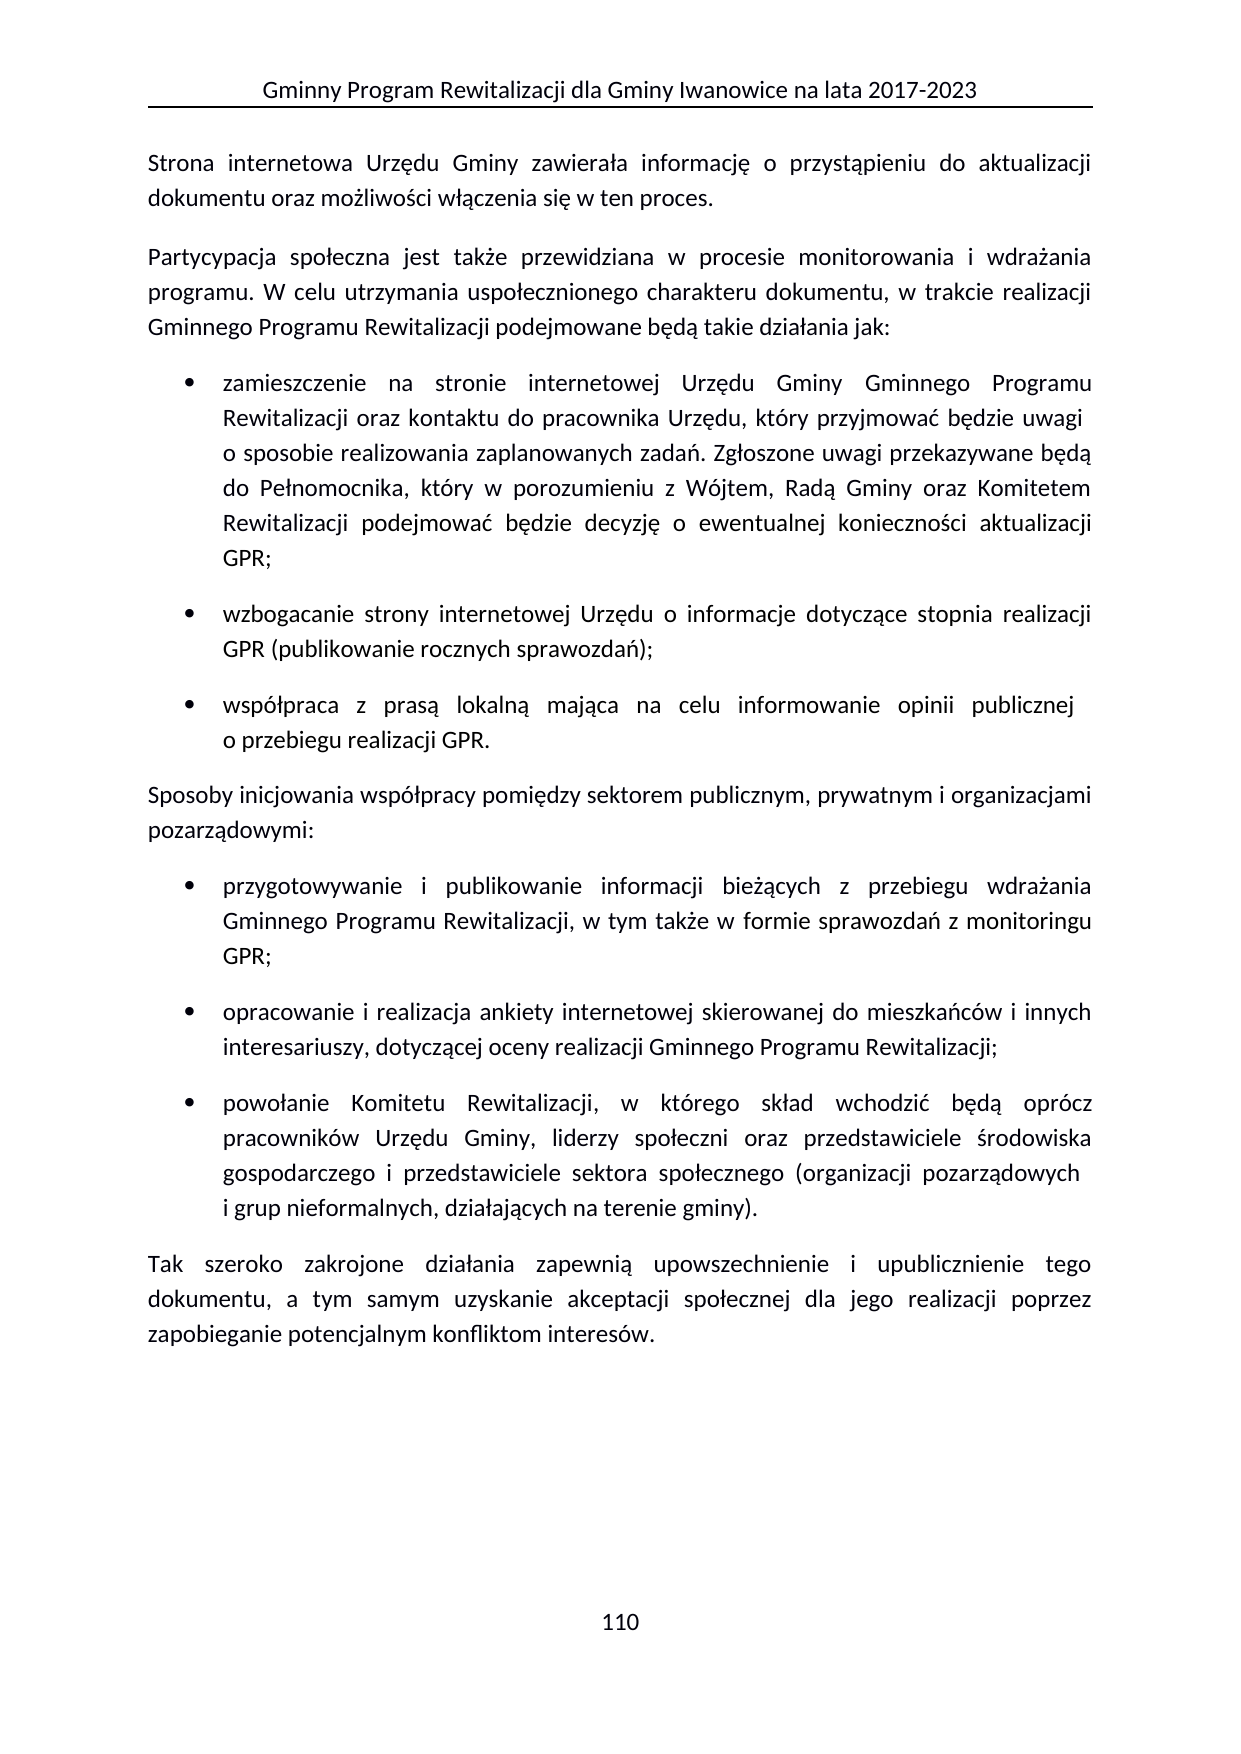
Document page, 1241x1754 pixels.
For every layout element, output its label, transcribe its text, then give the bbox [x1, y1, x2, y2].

list powołanie Komitetu Rewitalizacji, w którego skład wchodzić będą oprócz pracowników Urzędu Gminy, liderzy społeczni oraz przedstawiciele środowiska gospodarczego i przedstawiciele sektora społecznego (organizacji pozarządowych i grup nieformalnych, działających na terenie gminy). [185, 1087, 1093, 1223]
text Tak szeroko zakrojone działania zapewnią upowszechnienie i upublicznienie tego dokumentu, a tym samym uzyskanie akceptacji społecznej dla jego realizacji poprzez zapobieganie potencjalnym konfliktom interesów. [148, 1248, 1093, 1348]
list przygotowywanie i publikowanie informacji bieżących z przebiegu wdrażania Gminnego Programu Rewitalizacji, w tym także w formie sprawozdań z monitoringu GPR; [185, 870, 1093, 971]
list opracowanie i realizacja ankiety internetowej skierowanej do mieszkańców i innych interesariuszy, dotyczącej oceny realizacji Gminnego Programu Rewitalizacji; [185, 996, 1093, 1062]
list wzbogacanie strony internetowej Urzędu o informacje dotyczące stopnia realizacji GPR (publikowanie rocznych sprawozdań); [185, 598, 1093, 663]
text Sposoby inicjowania współpracy pomiędzy sektorem publicznym, prywatnym i organizacjami pozarządowymi: [148, 779, 1093, 845]
text Strona internetowa Urzędu Gminy zawierała informację o przystąpieniu do aktualizacji dokumentu oraz możliwości włączenia się w ten proces. [148, 148, 1093, 213]
list współpraca z prasą lokalną mająca na celu informowanie opinii publicznej o przebiegu realizacji GPR. [185, 689, 1093, 754]
text Partycypacja społeczna jest także przewidziana w procesie monitorowania i wdrażania programu. W celu utrzymania uspołecznionego charakteru dokumentu, w trakcie realizacji Gminnego Programu Rewitalizacji podejmowane będą takie działania jak: [148, 241, 1093, 342]
list zamieszczenie na stronie internetowej Urzędu Gminy Gminnego Programu Rewitalizacji oraz kontaktu do pracownika Urzędu, który przyjmować będzie uwagi o sposobie realizowania zaplanowanych zadań. Zgłoszone uwagi przekazywane będą do Pełnomocnika, który w porozumieniu z Wójtem, Radą Gminy oraz Komitetem Rewitalizacji podejmować będzie decyzję o ewentualnej konieczności aktualizacji GPR; [185, 367, 1093, 573]
